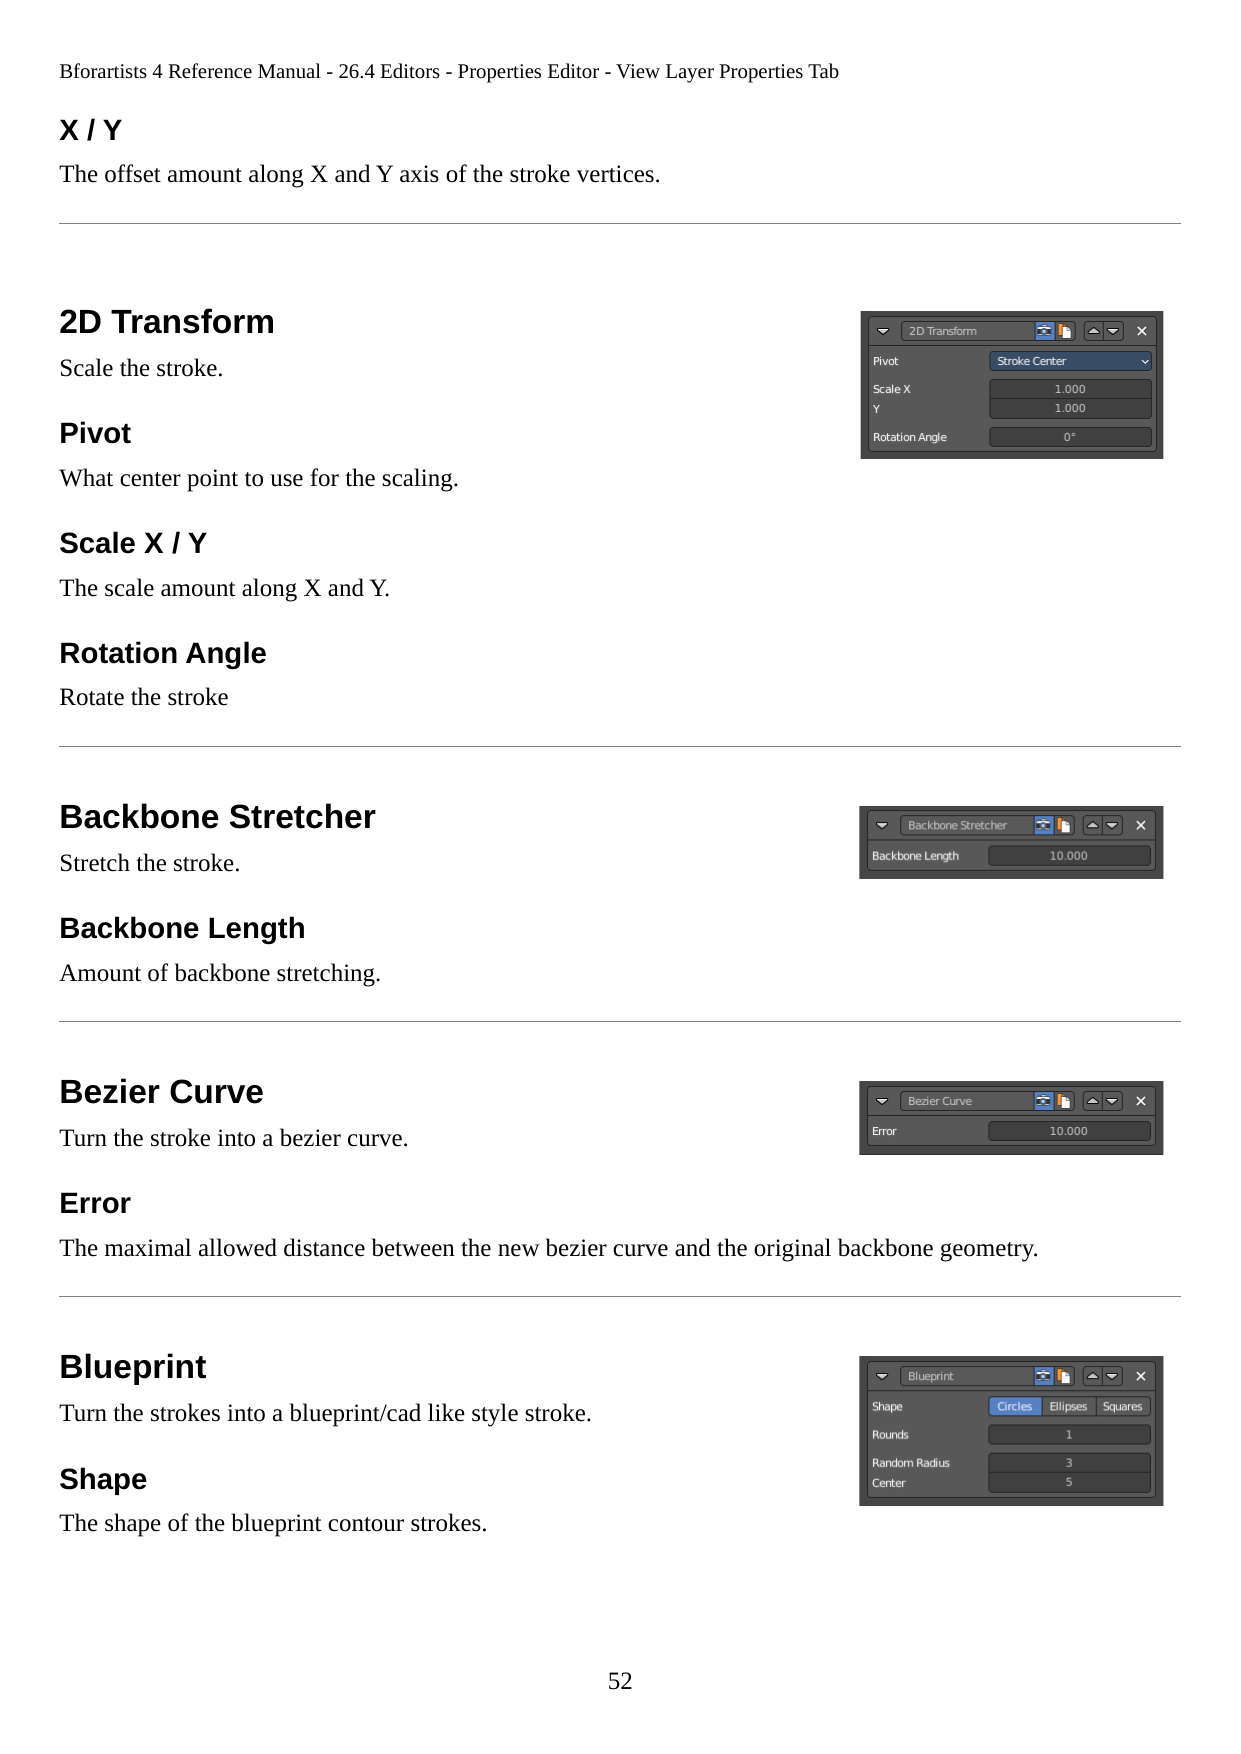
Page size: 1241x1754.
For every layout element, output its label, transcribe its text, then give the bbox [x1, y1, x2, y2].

subtitle Pivot [59, 416, 860, 450]
subtitle Backbone Stretcher [59, 797, 1181, 835]
subtitle Blueprint [59, 1347, 1181, 1385]
subtitle Scale X / Y [59, 526, 1181, 560]
text Stretch the stroke. [59, 848, 859, 876]
subtitle Bezier Curve [59, 1072, 1181, 1110]
subtitle 2D Transform [59, 302, 1181, 340]
text Turn the strokes into a blueprint/cad like style stroke. [59, 1398, 859, 1427]
subtitle Shape [59, 1462, 859, 1495]
subtitle Error [59, 1186, 1181, 1220]
subtitle [1164, 1462, 1181, 1495]
text Rotate the stroke [59, 682, 1181, 711]
picture [859, 1356, 1164, 1506]
subtitle Rotation Angle [59, 636, 1181, 670]
picture [859, 1081, 1164, 1155]
text The maximal allowed distance between the new bezier curve and the original backbone geometry. [59, 1233, 1181, 1261]
text Amount of backbone stretching. [59, 958, 1181, 986]
text What center point to use for the scaling. [59, 463, 1181, 491]
text Scale the stroke. [59, 353, 860, 382]
subtitle Backbone Length [59, 911, 1181, 945]
text [1164, 848, 1181, 876]
text The shape of the blueprint contour strokes. [59, 1508, 1181, 1537]
subtitle X / Y [59, 113, 1181, 146]
text The offset amount along X and Y axis of the stroke vertices. [59, 159, 1181, 188]
text The scale amount along X and Y. [59, 573, 1181, 601]
text [1164, 353, 1181, 382]
subtitle [1164, 416, 1181, 450]
picture [859, 806, 1164, 879]
text Turn the stroke into a bezier curve. [59, 1123, 859, 1152]
picture [860, 311, 1164, 459]
